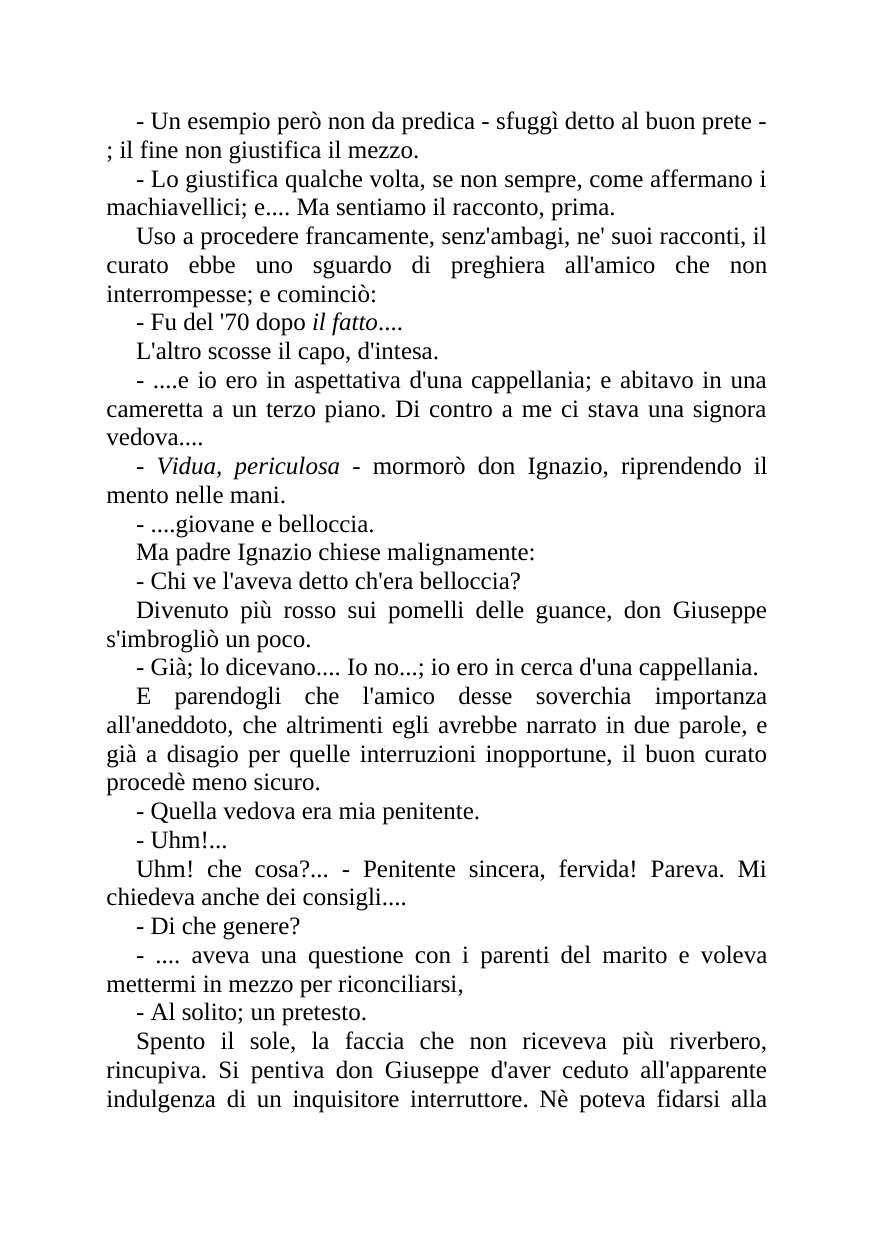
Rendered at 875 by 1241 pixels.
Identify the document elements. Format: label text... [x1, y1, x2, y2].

text - ....giovane e belloccia. [106, 509, 768, 537]
text - Un esempio però non da predica - sfuggì detto al buon prete - ; il fine non giustifica il mezzo. [106, 106, 768, 164]
text Uso a procedere francamente, senz'ambagi, ne' suoi racconti, il curato ebbe uno sguardo di preghiera all'amico che non interrompesse; e cominciò: [106, 221, 768, 307]
text - Già; lo dicevano.... Io no...; io ero in cerca d'una cappellania. [106, 652, 768, 681]
text - Di che genere? [106, 911, 768, 940]
text Ma padre Ignazio chiese malignamente: [106, 537, 768, 566]
text - .... aveva una questione con i parenti del marito e voleva mettermi in mezzo per riconciliarsi, [106, 940, 768, 997]
text Spento il sole, la faccia che non riceveva più riverbero, rincupiva. Si pentiva don Giuseppe d'aver ceduto all'apparente indulgenza di un inquisitore interruttore. Nè poteva fidarsi alla [106, 1026, 768, 1112]
text - Lo giustifica qualche volta, se non sempre, come affermano i machiavellici; e.... Ma sentiamo il racconto, prima. [106, 164, 768, 221]
text Uhm! che cosa?... - Penitente sincera, fervida! Pareva. Mi chiedeva anche dei consigli.... [106, 854, 768, 911]
text - Al solito; un pretesto. [106, 997, 768, 1026]
text Divenuto più rosso sui pomelli delle guance, don Giuseppe s'imbrogliò un poco. [106, 595, 768, 652]
text - Uhm!... [106, 825, 768, 854]
text E parendogli che l'amico desse soverchia importanza all'aneddoto, che altrimenti egli avrebbe narrato in due parole, e già a disagio per quelle interruzioni inopportune, il buon curato procedè meno sicuro. [106, 681, 768, 796]
text - ....e io ero in aspettativa d'una cappellania; e abitavo in una cameretta a un terzo piano. Di contro a me ci stava una signora vedova.... [106, 365, 768, 451]
text - Vidua, periculosa - mormorò don Ignazio, riprendendo il mento nelle mani. [106, 451, 768, 509]
text - Chi ve l'aveva detto ch'era belloccia? [106, 566, 768, 595]
text - Quella vedova era mia penitente. [106, 796, 768, 825]
text L'altro scosse il capo, d'intesa. [106, 336, 768, 365]
text - Fu del '70 dopo il fatto.... [106, 307, 768, 336]
